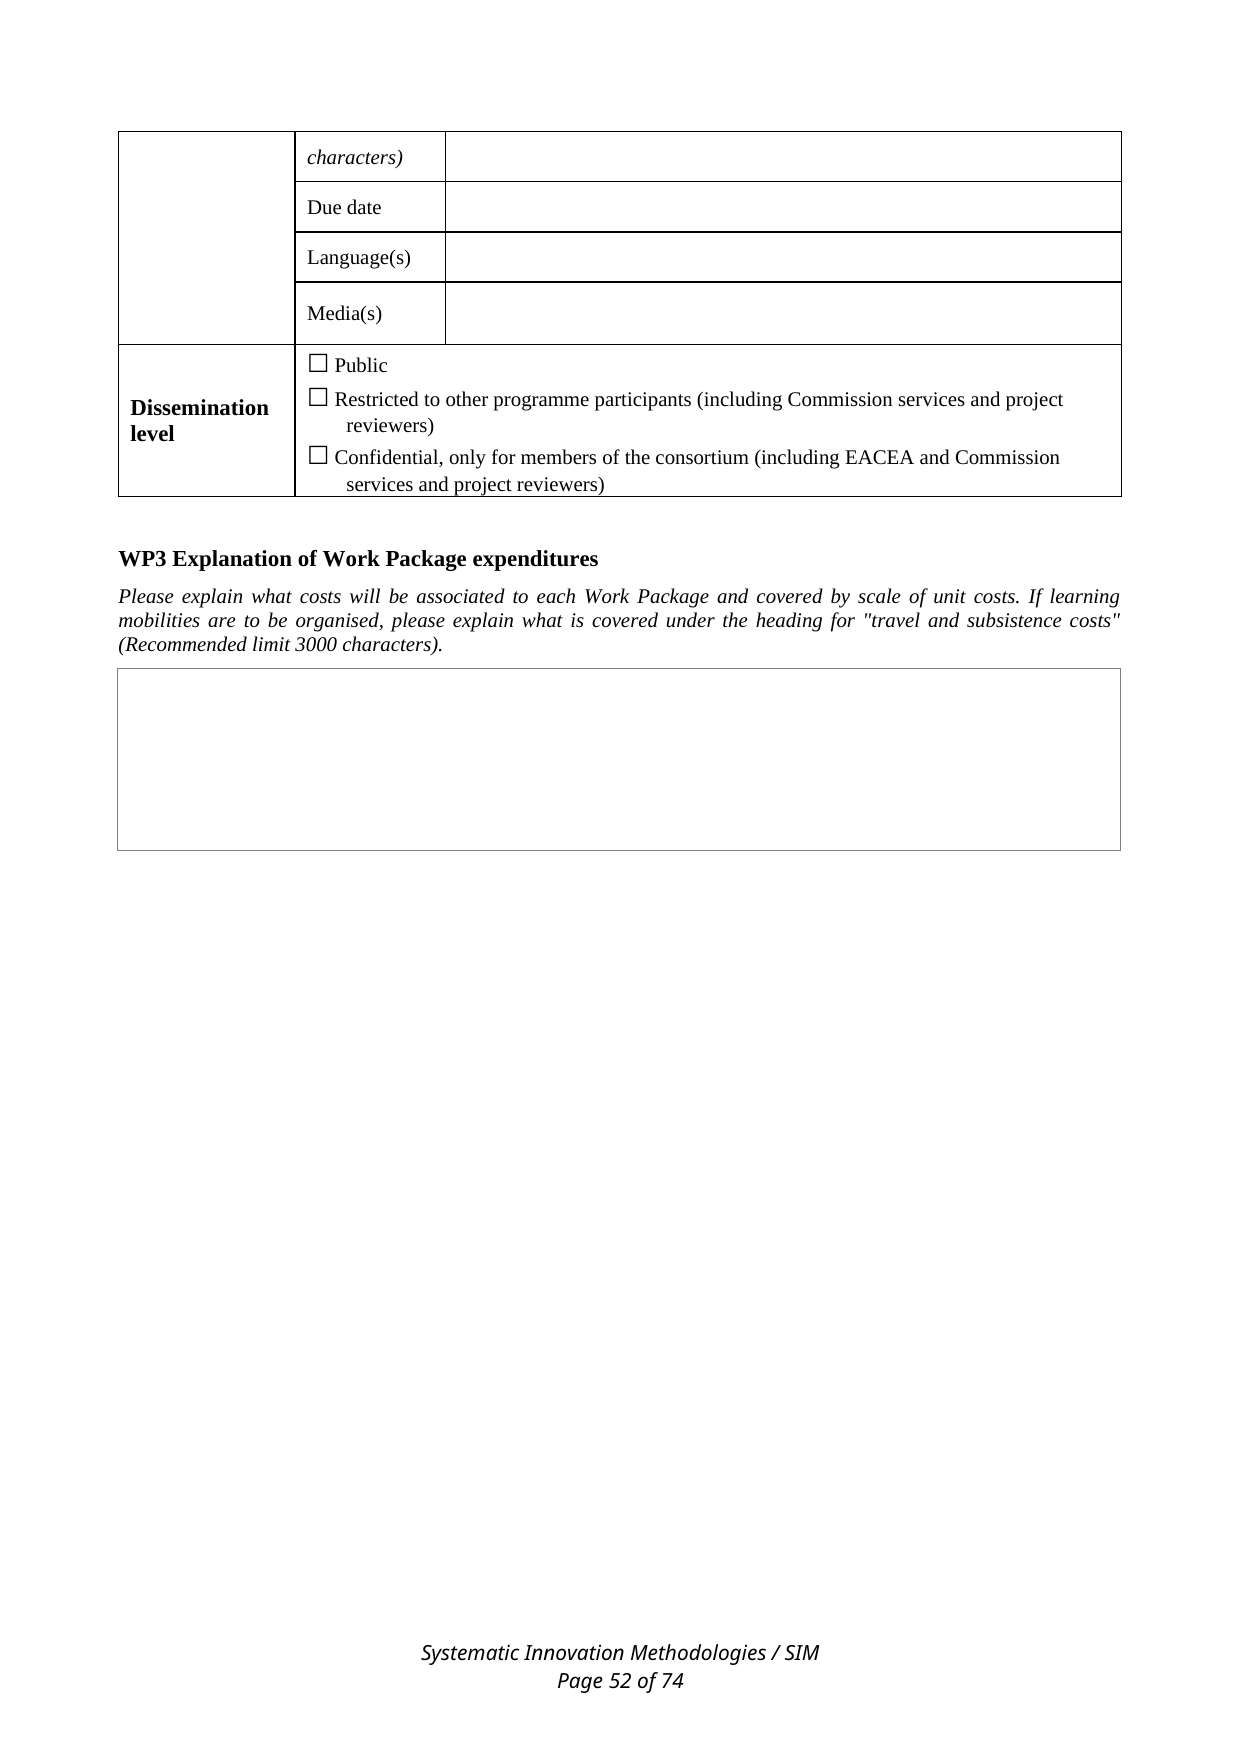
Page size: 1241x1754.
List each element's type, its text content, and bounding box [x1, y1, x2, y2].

table_cell [446, 182, 1121, 231]
table_cell [446, 233, 1121, 281]
table_cell Dissemination level [119, 345, 294, 496]
text WP3 Explanation of Work Package expenditures [118, 545, 1122, 571]
table_cell Language(s) [296, 233, 445, 281]
table_cell Due date [296, 182, 445, 231]
table_cell [446, 283, 1121, 344]
table_cell [446, 132, 1121, 181]
table_header [119, 132, 294, 344]
table_cell characters) [296, 132, 445, 181]
table_header [118, 669, 1120, 850]
table_cell Media(s) [296, 283, 445, 344]
text Please explain what costs will be associated to each Work Package and covered by scale of unit costs. If learning mobilities are to be organised, please explain what is covered under the heading for "travel and subsistence costs" (Recommended limit 3000 characters). [118, 584, 1122, 656]
table_cell ☐ Public ☐ Restricted to other programme participants (including Commission services and project reviewers) ☐ Confidential, only for members of the consortium (including EACEA and Commission services and project reviewers) [296, 345, 1121, 496]
